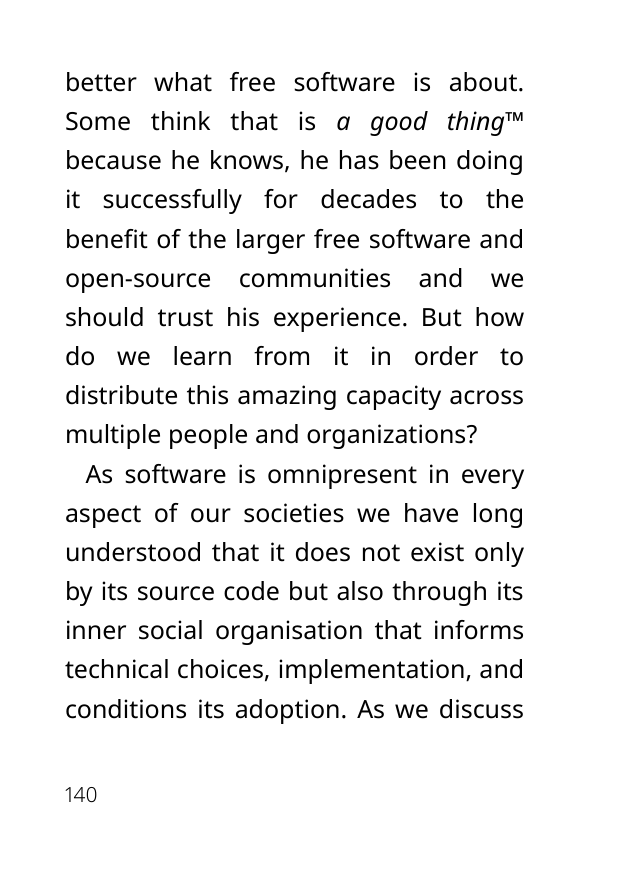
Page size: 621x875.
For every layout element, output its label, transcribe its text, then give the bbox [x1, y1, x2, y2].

text better what free software is about. Some think that is a good thing™ because he knows, he has been doing it successfully for decades to the benefit of the larger free software and open-source communities and we should trust his experience. But how do we learn from it in order to distribute this amazing capacity across multiple people and organizations? [65, 65, 524, 451]
text As software is omnipresent in every aspect of our societies we have long understood that it does not exist only by its source code but also through its inner social organisation that informs technical choices, implementation, and conditions its adoption. As we discuss [65, 456, 524, 725]
